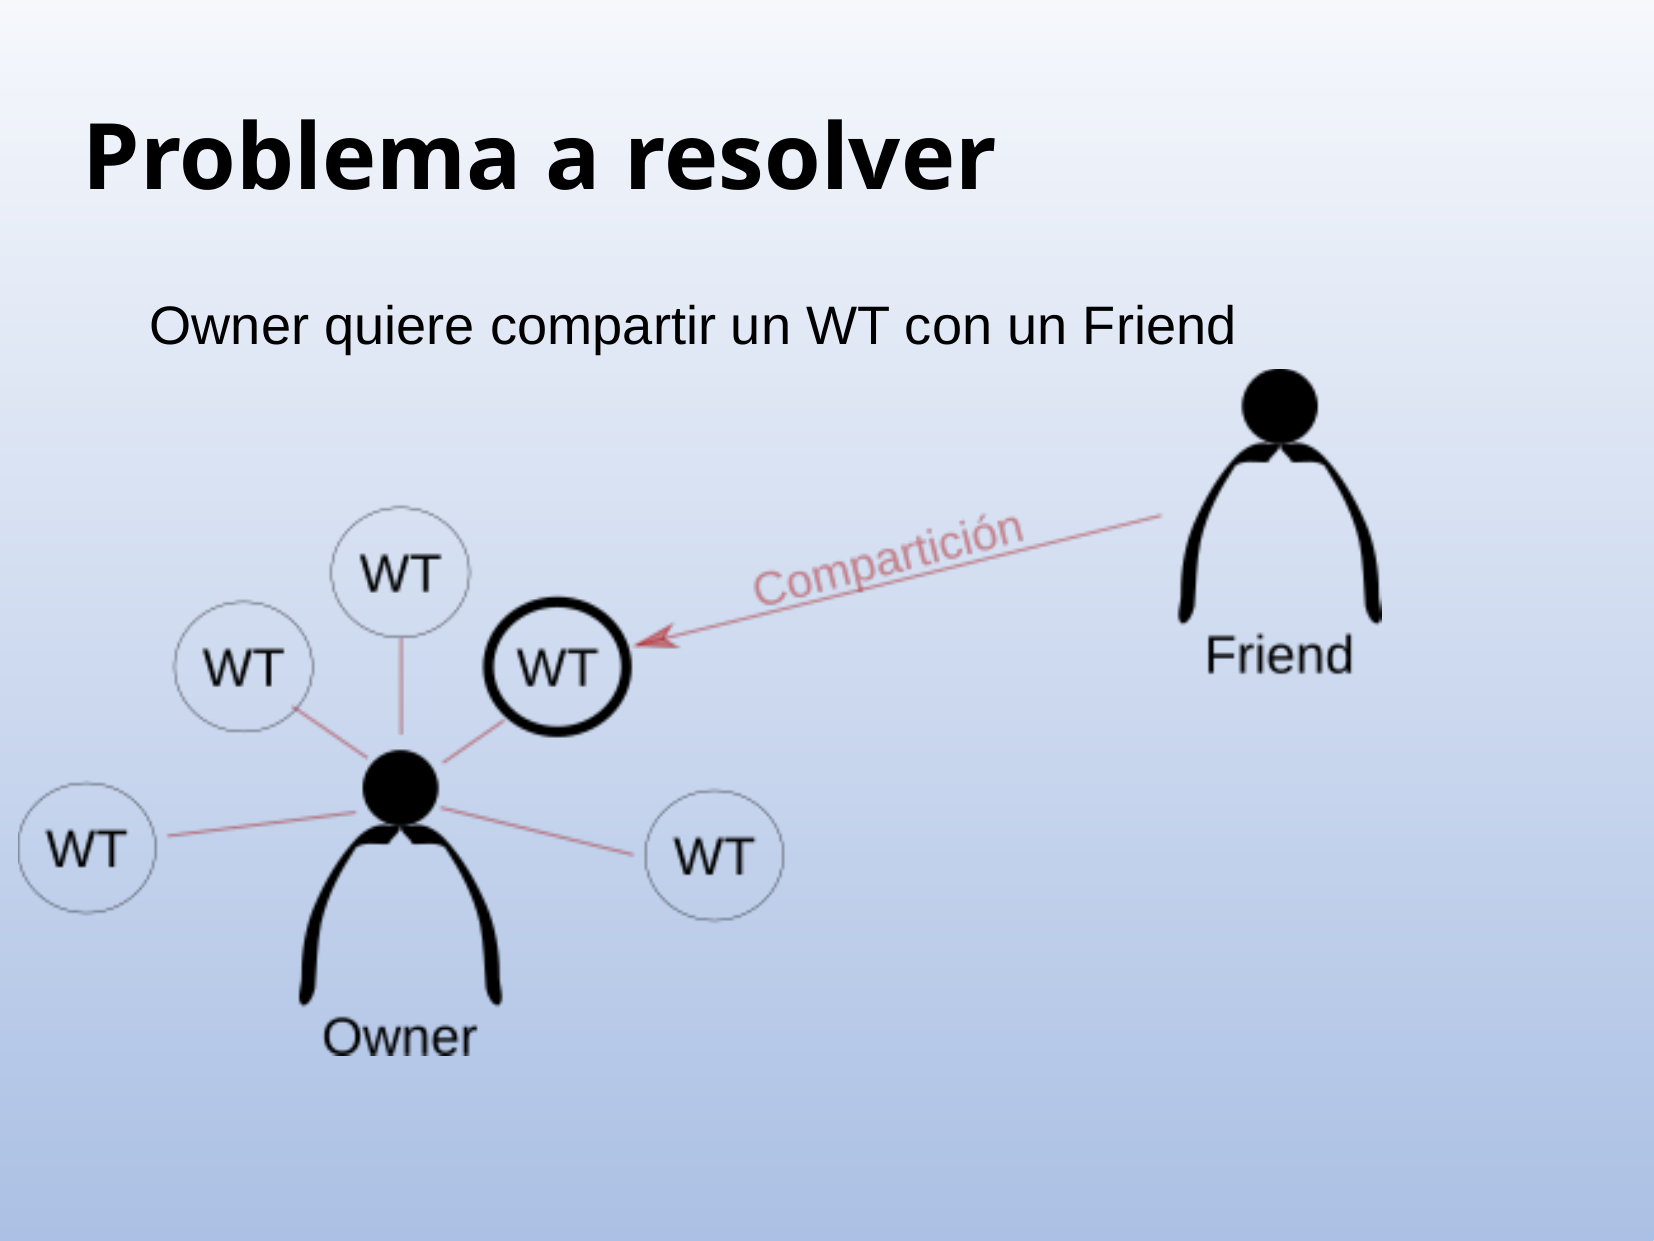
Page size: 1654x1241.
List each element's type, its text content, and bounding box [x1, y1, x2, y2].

text_box Owner quiere compartir un WT con un Friend [134, 288, 1505, 378]
picture [18, 369, 1382, 1056]
title Problema a resolver [82, 49, 1571, 257]
